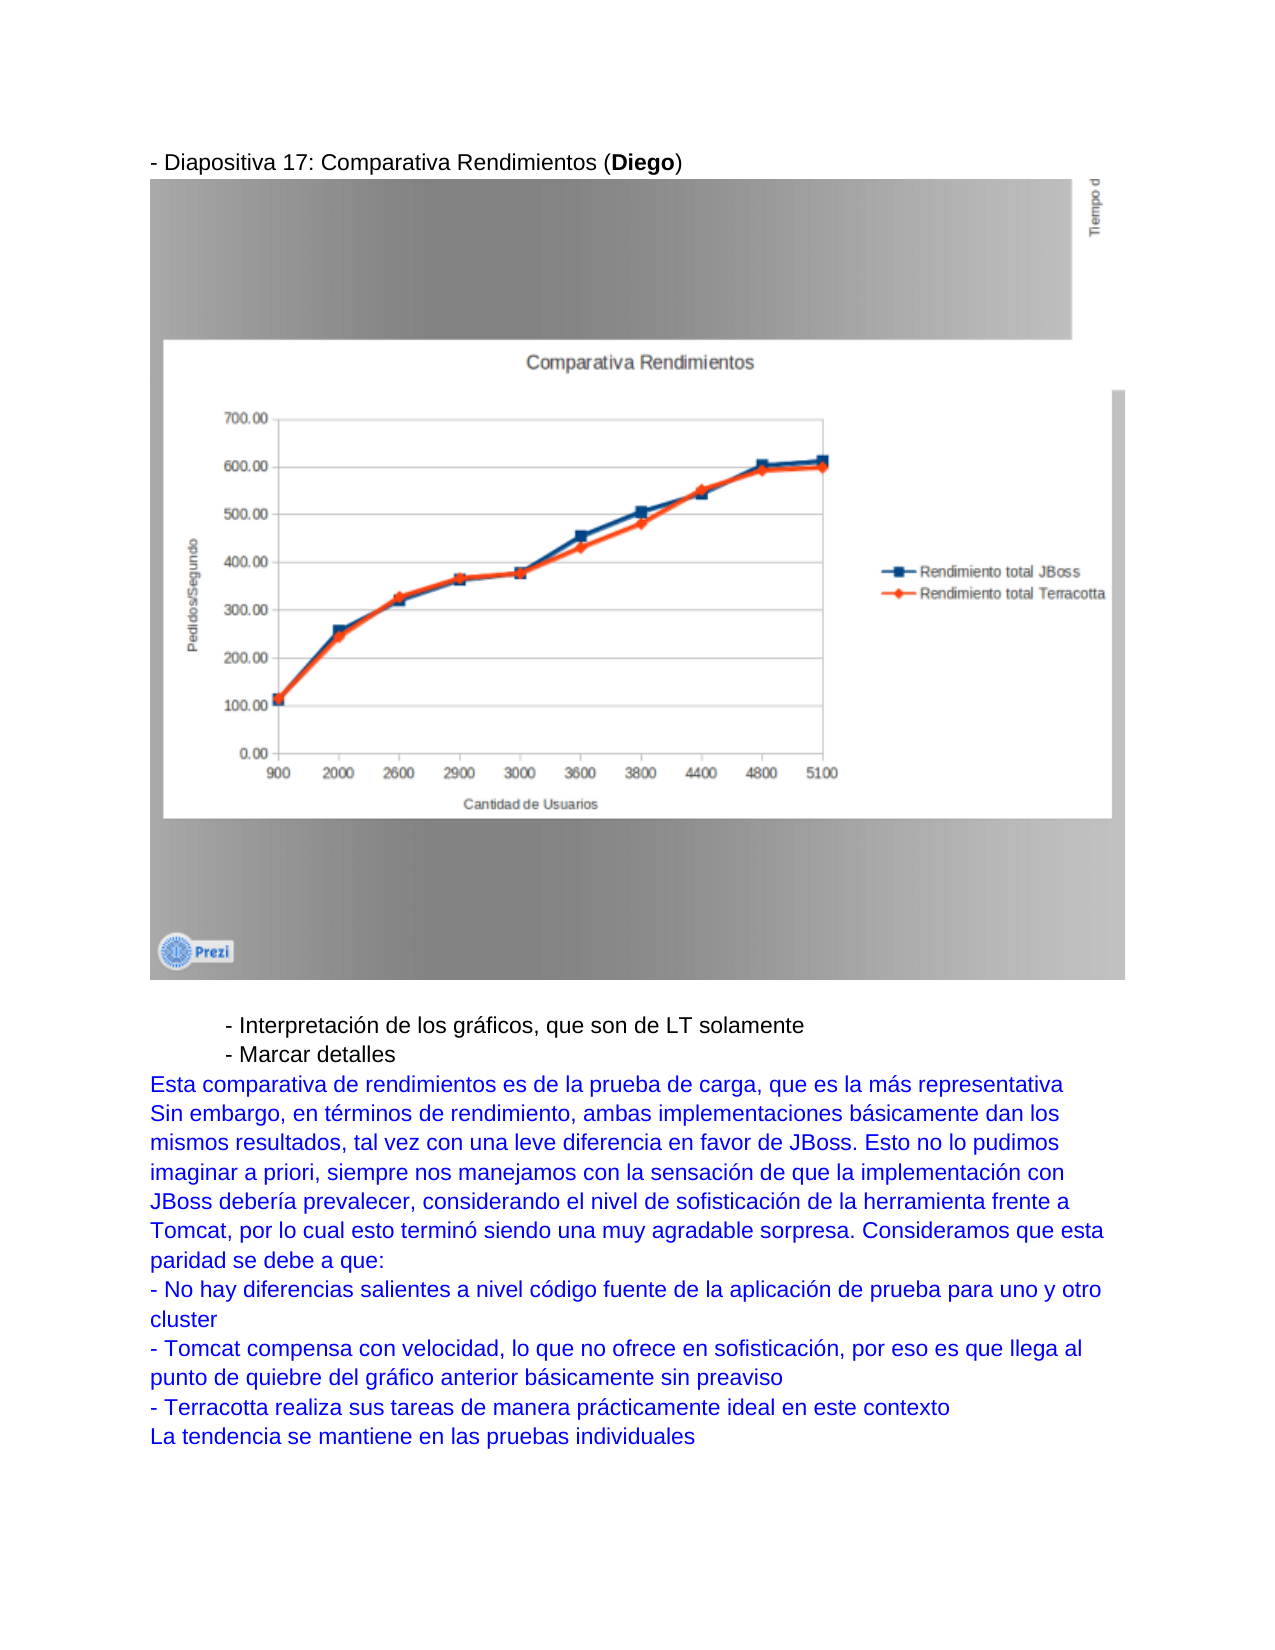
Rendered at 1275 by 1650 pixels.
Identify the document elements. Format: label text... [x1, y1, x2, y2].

picture [150, 179, 1125, 980]
text - Terracotta realiza sus tareas de manera prácticamente ideal en este contexto [150, 1394, 1125, 1420]
text - Marcar detalles [150, 1042, 1125, 1067]
text La tendencia se mantiene en las pruebas individuales [150, 1424, 1125, 1449]
text Sin embargo, en términos de rendimiento, ambas implementaciones básicamente dan los mismos resultados, tal vez con una leve diferencia en favor de JBoss. Esto no lo pudimos imaginar a priori, siempre nos manejamos con la sensación de que la implementación con JBoss debería prevalecer, considerando el nivel de sofisticación de la herramienta frente a Tomcat, por lo cual esto terminó siendo una muy agradable sorpresa. Consideramos que esta paridad se debe a que: [150, 1101, 1125, 1273]
text - Tomcat compensa con velocidad, lo que no ofrece en sofisticación, por eso es que llega al punto de quiebre del gráfico anterior básicamente sin preaviso [150, 1336, 1125, 1391]
text - Interpretación de los gráficos, que son de LT solamente [150, 1012, 1125, 1038]
text Esta comparativa de rendimientos es de la prueba de carga, que es la más representativa [150, 1071, 1125, 1097]
text - Diapositiva 17: Comparativa Rendimientos (Diego) [150, 150, 1125, 176]
text - No hay diferencias salientes a nivel código fuente de la aplicación de prueba para uno y otro cluster [150, 1277, 1125, 1332]
